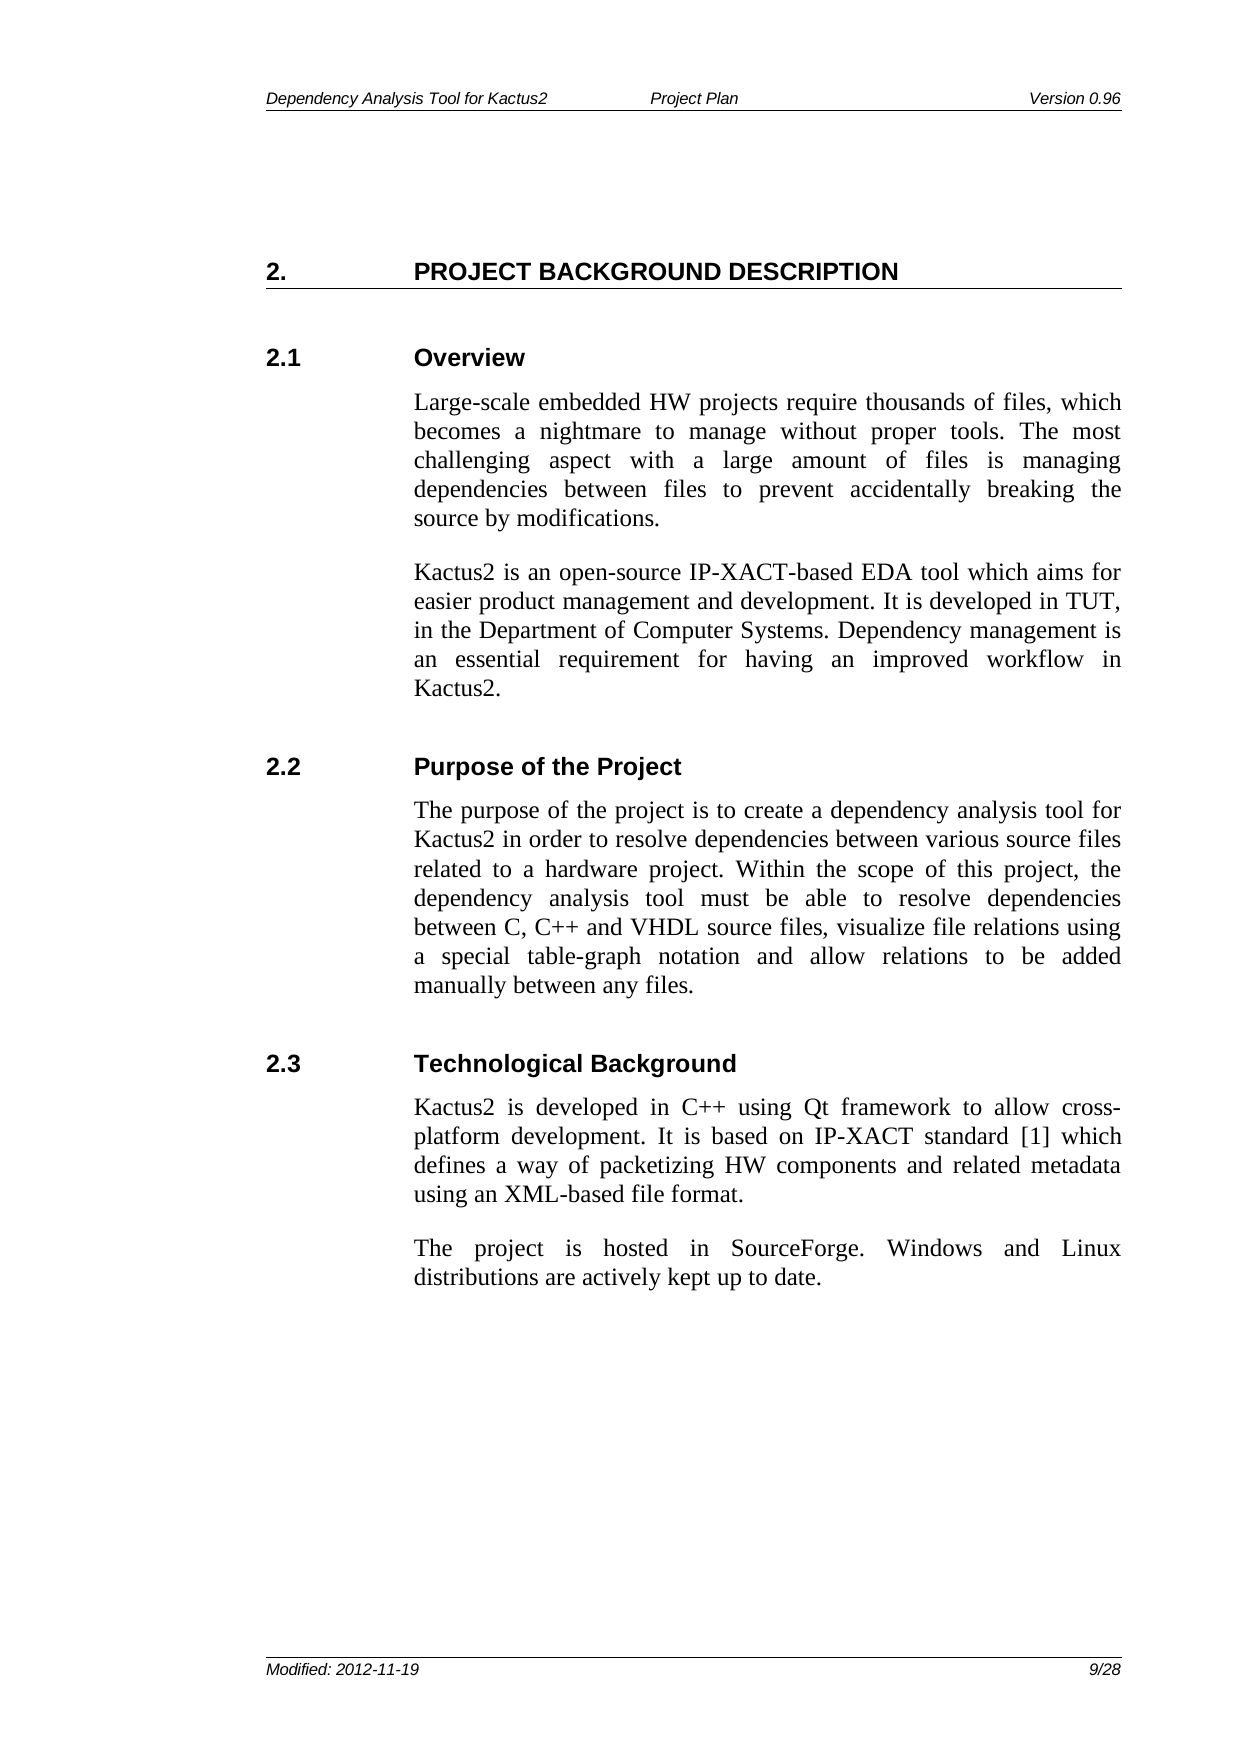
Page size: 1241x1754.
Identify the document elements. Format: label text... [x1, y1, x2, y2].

text The project is hosted in SourceForge. Windows and Linux distributions are actively kept up to date. [413, 1233, 1122, 1291]
subtitle Purpose of the Project [266, 752, 1122, 781]
subtitle Overview [266, 343, 1122, 372]
text The purpose of the project is to create a dependency analysis tool for Kactus2 in order to resolve dependencies between various source files related to a hardware project. Within the scope of this project, the dependency analysis tool must be able to resolve dependencies between C, C++ and VHDL source files, visualize file relations using a special table-graph notation and allow relations to be added manually between any files. [413, 795, 1122, 999]
text Kactus2 is developed in C++ using Qt framework to allow cross-platform development. It is based on IP-XACT standard [1] which defines a way of packetizing HW components and related metadata using an XML-based file format. [413, 1092, 1122, 1208]
subtitle Technological Background [266, 1048, 1122, 1078]
subtitle Project Background Description [266, 257, 1122, 288]
text Kactus2 is an open-source IP-XACT-based EDA tool which aims for easier product management and development. It is developed in TUT, in the Department of Computer Systems. Dependency management is an essential requirement for having an improved workflow in Kactus2. [413, 557, 1122, 702]
text Large-scale embedded HW projects require thousands of files, which becomes a nightmare to manage without proper tools. The most challenging aspect with a large amount of files is managing dependencies between files to prevent accidentally breaking the source by modifications. [413, 387, 1122, 532]
